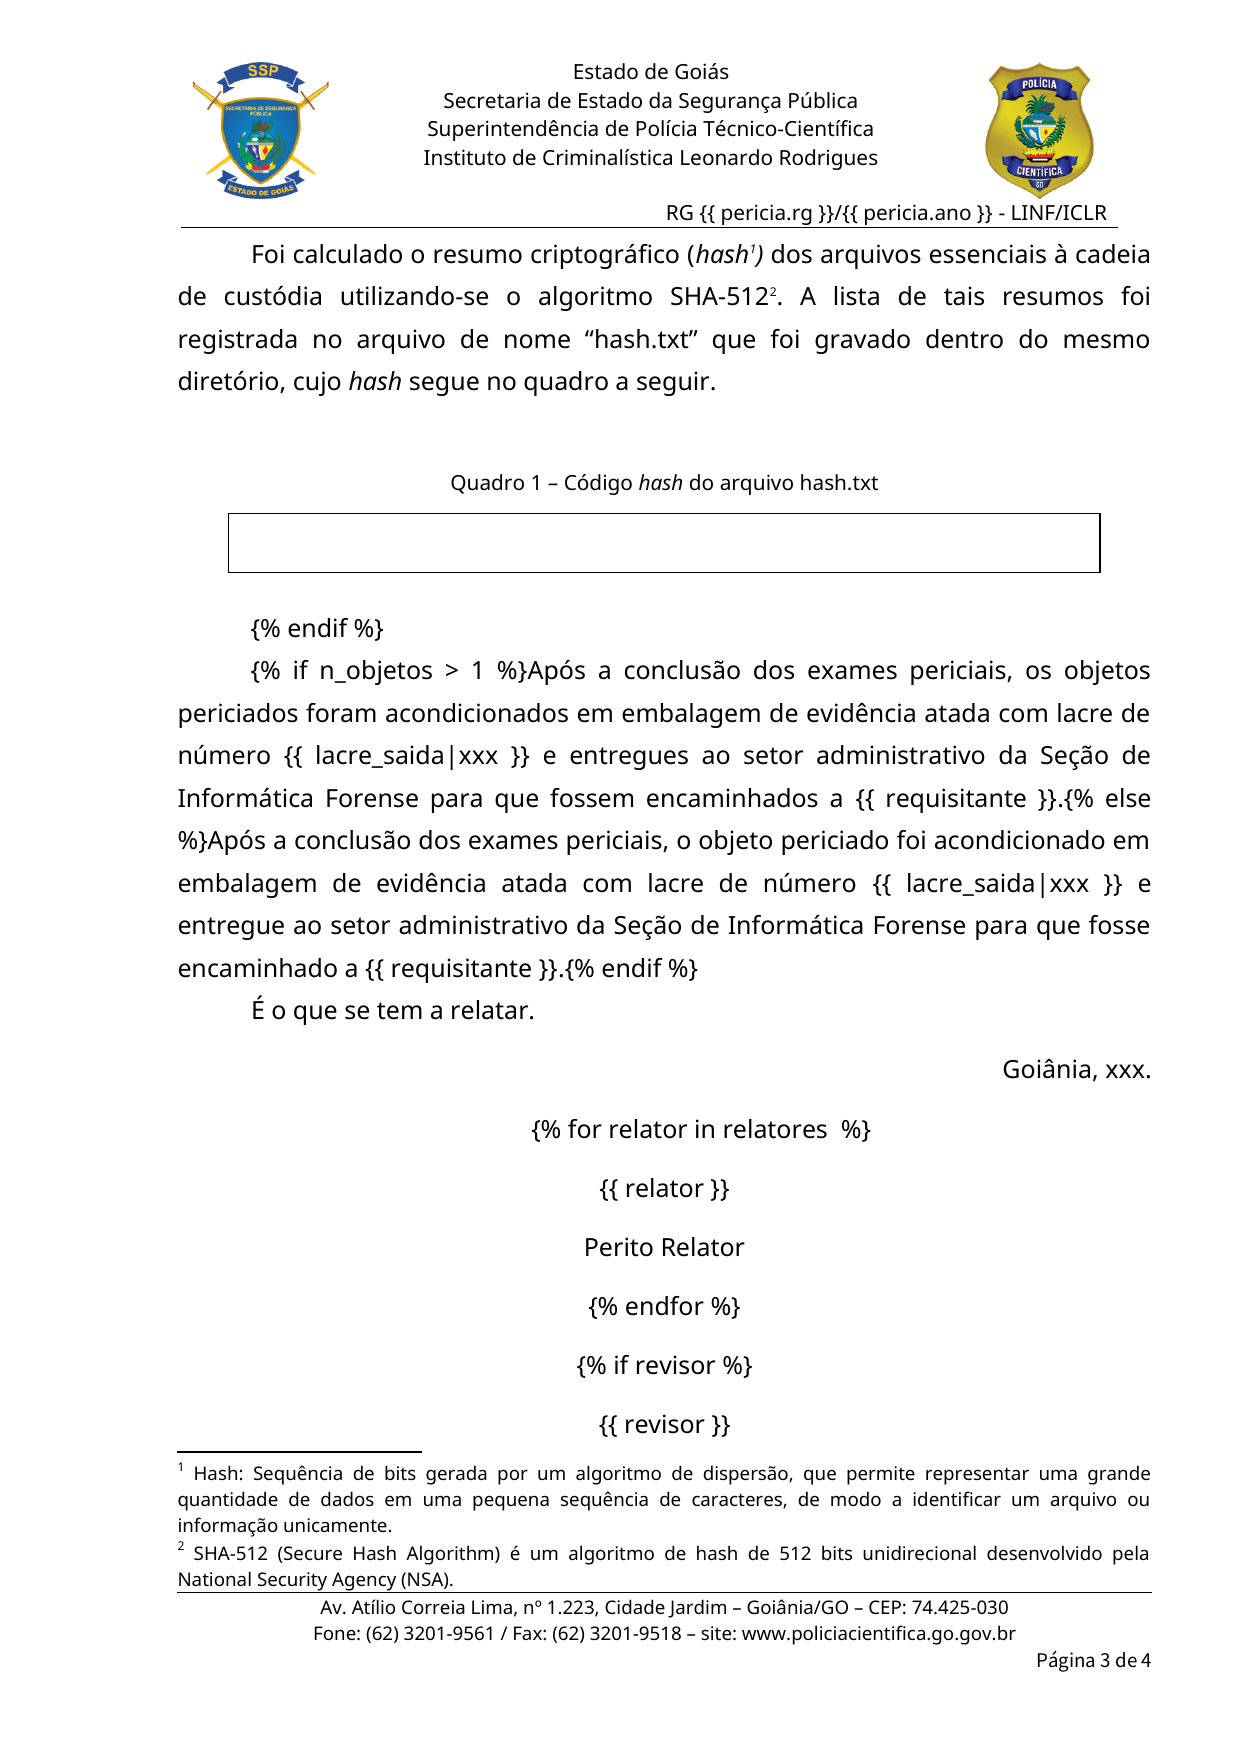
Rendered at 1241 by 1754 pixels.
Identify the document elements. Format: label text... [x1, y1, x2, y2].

text {% endfor %} [177, 1289, 1152, 1323]
table_cell [229, 514, 1099, 572]
text {% if revisor %} [177, 1348, 1152, 1382]
picture [192, 62, 329, 199]
text Hash: Sequência de bits gerada por um algoritmo de dispersão, que permite representar uma grande quantidade de dados em uma pequena sequência de caracteres, de modo a identificar um arquivo ou informação unicamente. [177, 1458, 1152, 1538]
text {% for relator in relatores %} [177, 1111, 1152, 1145]
text {% endif %} [177, 611, 1152, 644]
text {{ relator }} [177, 1171, 1152, 1204]
text Perito Relator [177, 1230, 1152, 1264]
text {{ revisor }} [177, 1407, 1152, 1441]
text SHA-512 (Secure Hash Algorithm) é um algoritmo de hash de 512 bits unidirecional desenvolvido pela National Security Agency (NSA). [177, 1538, 1152, 1592]
table_header Quadro 1 – Código hash do arquivo hash.txt [229, 468, 1100, 513]
text {% if n_objetos > 1 %}Após a conclusão dos exames periciais, os objetos periciados foram acondicionados em embalagem de evidência atada com lacre de número {{ lacre_saida|xxx }} e entregues ao setor administrativo da Seção de Informática Forense para que fossem encaminhados a {{ requisitante }}.{% else %}Após a conclusão dos exames periciais, o objeto periciado foi acondicionado em embalagem de evidência atada com lacre de número {{ lacre_saida|xxx }} e entregue ao setor administrativo da Seção de Informática Forense para que fosse encaminhado a {{ requisitante }}.{% endif %} [177, 653, 1152, 984]
text Foi calculado o resumo criptográfico (hash) dos arquivos essenciais à cadeia de custódia utilizando-se o algoritmo SHA-512. A lista de tais resumos foi registrada no arquivo de nome “hash.txt” que foi gravado dentro do mesmo diretório, cujo hash segue no quadro a seguir. [177, 236, 1152, 398]
text É o que se tem a relatar. [177, 993, 1152, 1027]
picture [985, 62, 1094, 199]
text Goiânia, xxx. [177, 1052, 1152, 1086]
